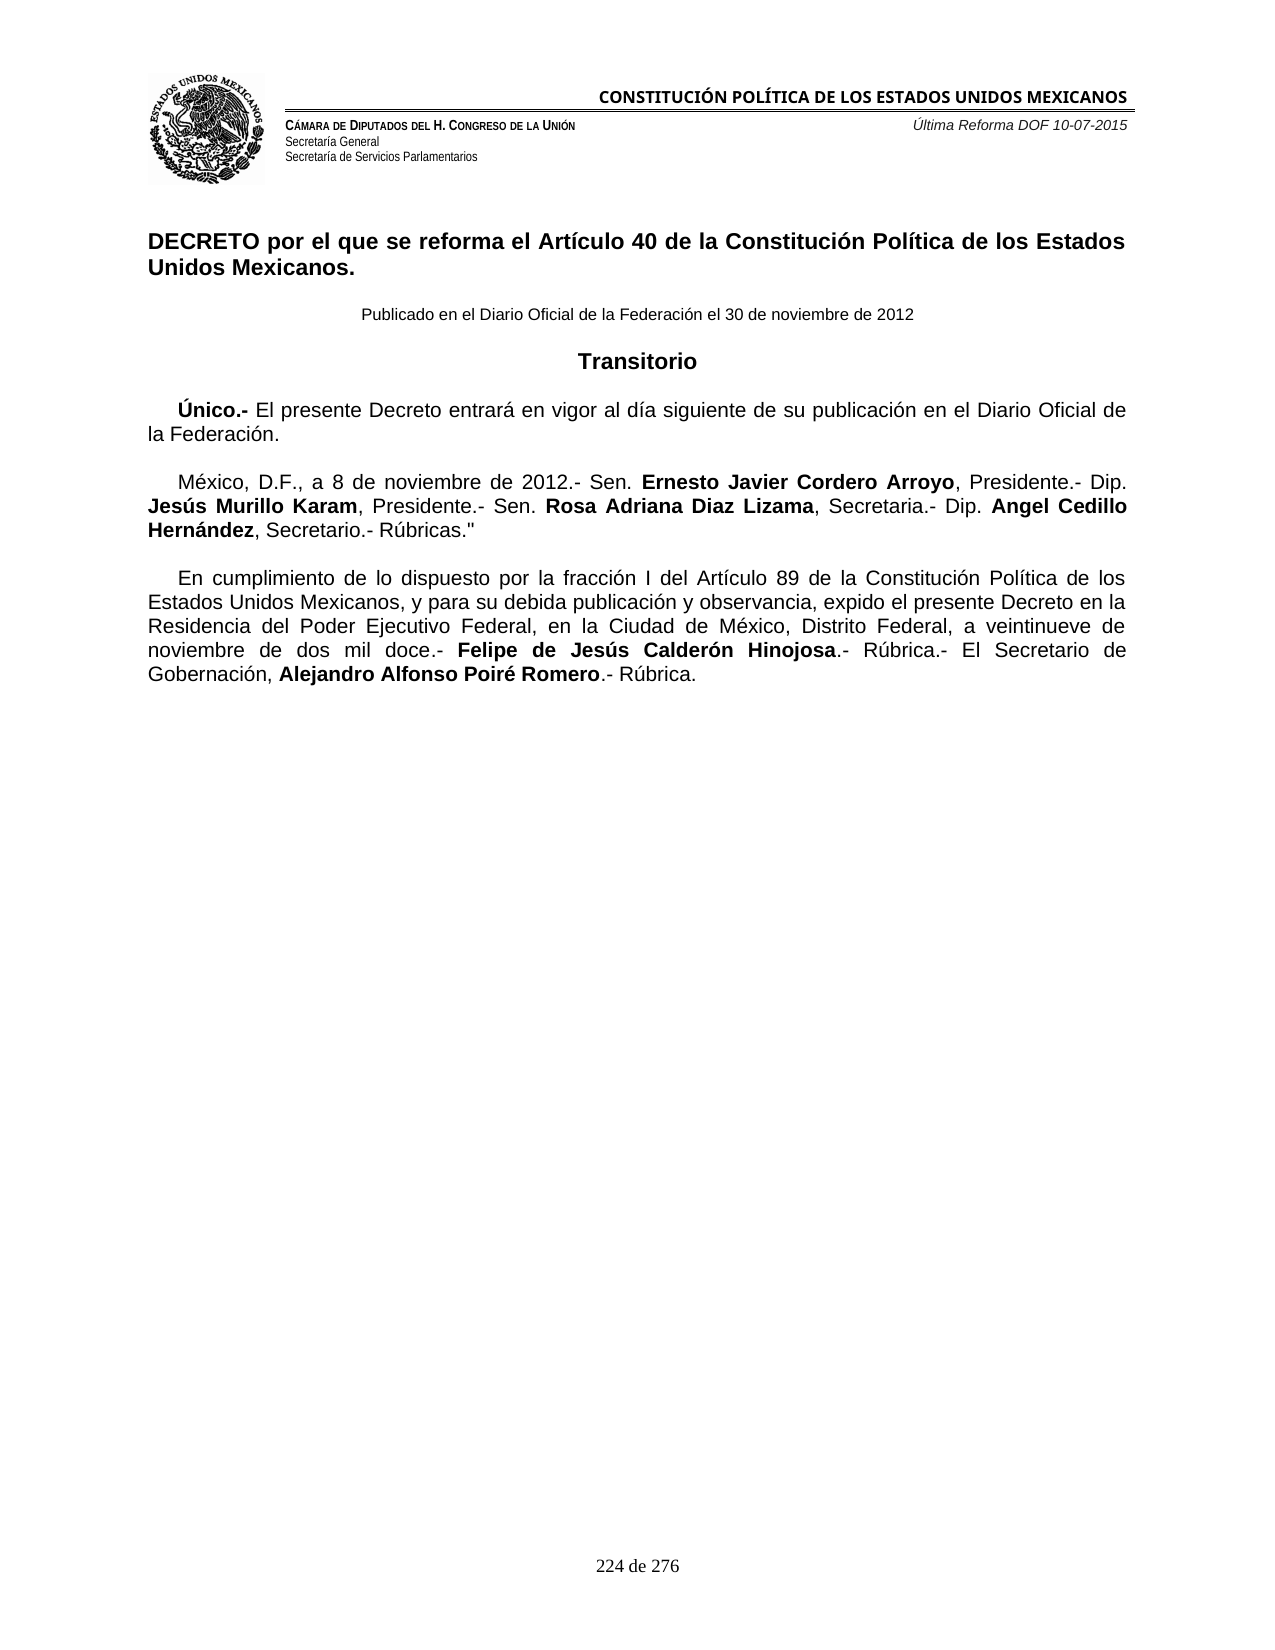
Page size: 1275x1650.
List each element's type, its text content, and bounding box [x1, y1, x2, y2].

text En cumplimiento de lo dispuesto por la fracción I del Artículo 89 de la Constitución Política de los Estados Unidos Mexicanos, y para su debida publicación y observancia, expido el presente Decreto en la Residencia del Poder Ejecutivo Federal, en la Ciudad de México, Distrito Federal, a veintinueve de noviembre de dos mil doce.- Felipe de Jesús Calderón Hinojosa.- Rúbrica.- El Secretario de Gobernación, Alejandro Alfonso Poiré Romero.- Rúbrica. [148, 566, 1127, 686]
text Único.- El presente Decreto entrará en vigor al día siguiente de su publicación en el Diario Oficial de la Federación. [148, 398, 1127, 446]
text DECRETO por el que se reforma el Artículo 40 de la Constitución Política de los Estados Unidos Mexicanos. [148, 228, 1127, 281]
text México, D.F., a 8 de noviembre de 2012.- Sen. Ernesto Javier Cordero Arroyo, Presidente.- Dip. Jesús Murillo Karam, Presidente.- Sen. Rosa Adriana Diaz Lizama, Secretaria.- Dip. Angel Cedillo Hernández, Secretario.- Rúbricas." [148, 470, 1127, 542]
text Publicado en el Diario Oficial de la Federación el 30 de noviembre de 2012 [148, 305, 1127, 324]
text Transitorio [148, 348, 1127, 374]
